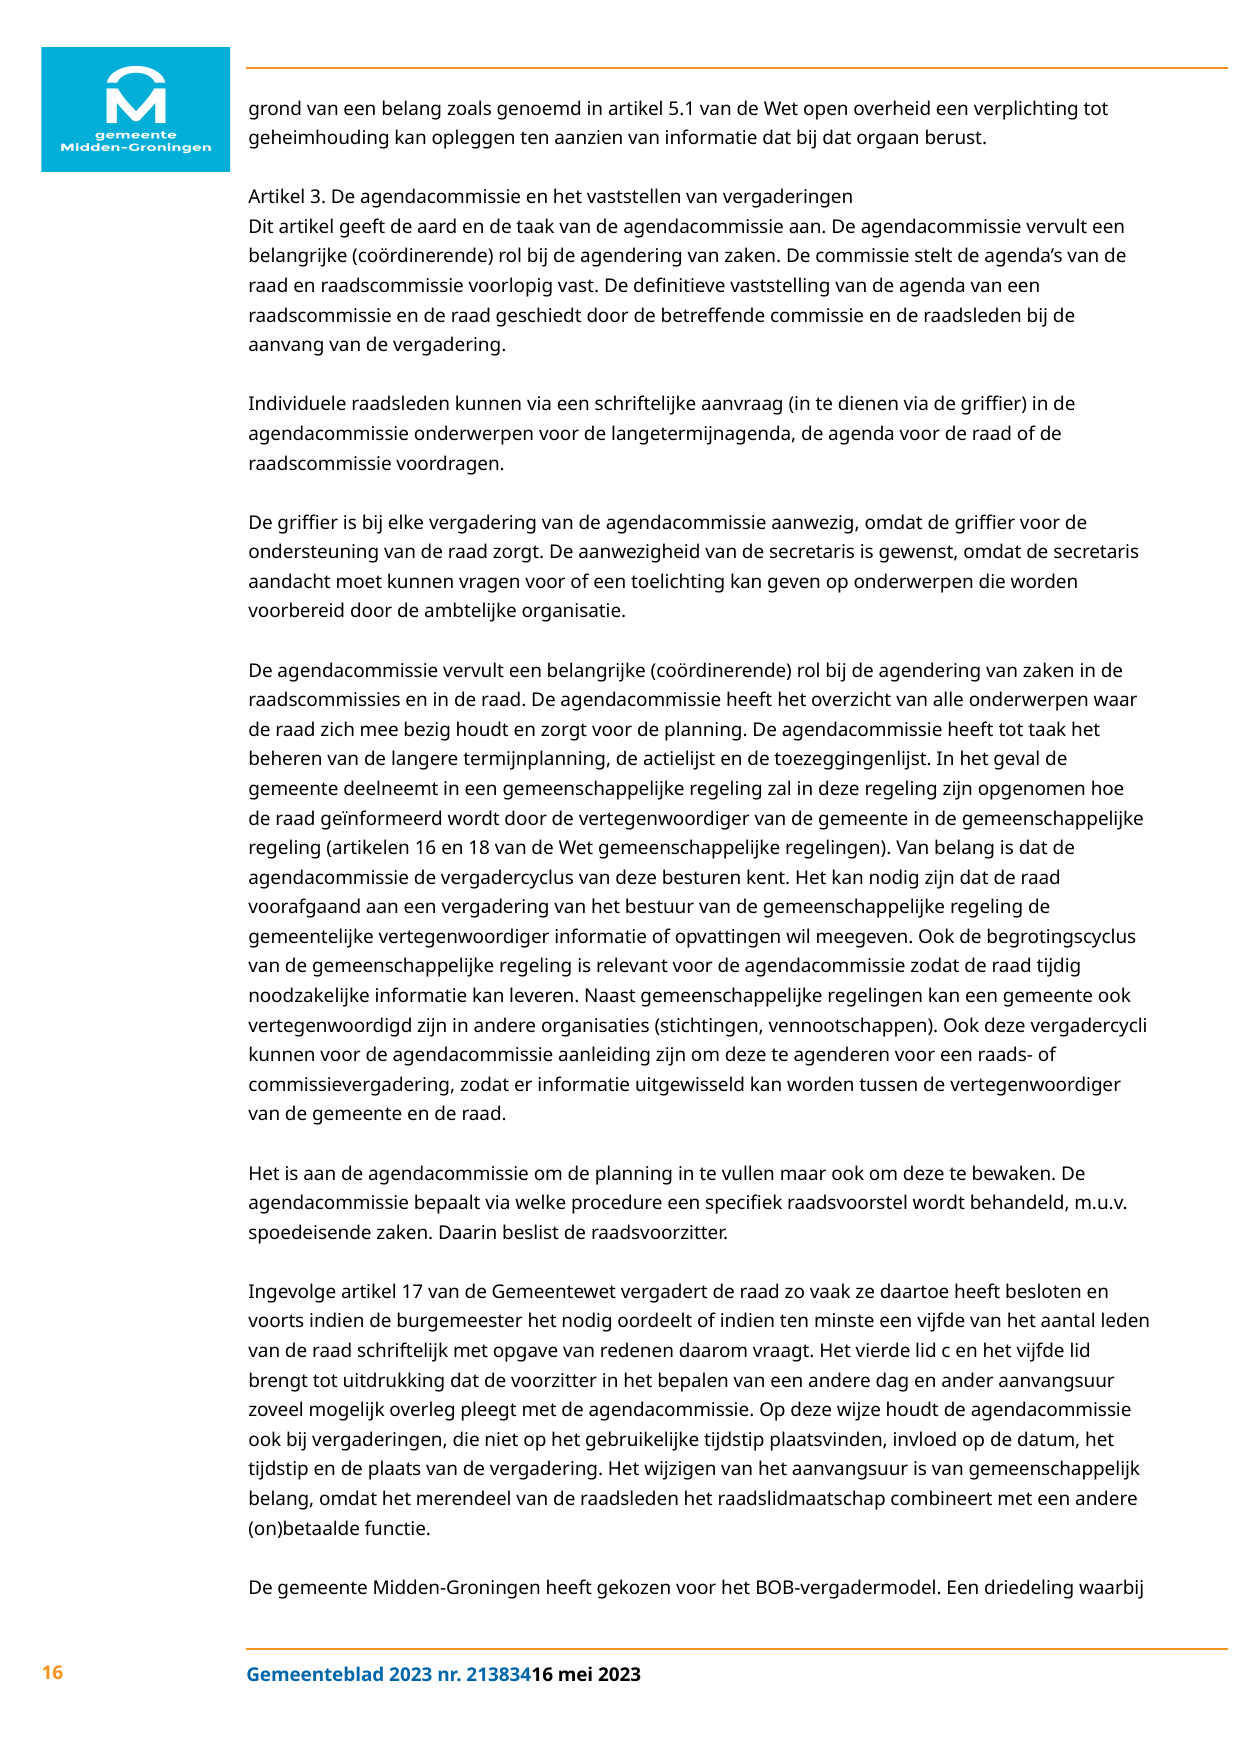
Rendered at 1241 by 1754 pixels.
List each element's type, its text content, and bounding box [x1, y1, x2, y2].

text Het is aan de agendacommissie om de planning in te vullen maar ook om deze te bewaken. De agendacommissie bepaalt via welke procedure een specifiek raadsvoorstel wordt behandeld, m.u.v. spoedeisende zaken. Daarin beslist de raadsvoorzitter. [248, 1160, 1152, 1245]
text De gemeente Midden-Groningen heeft gekozen voor het BOB-vergadermodel. Een driedeling waarbij [248, 1574, 1152, 1600]
picture [108, 66, 164, 82]
text grond van een belang zoals genoemd in artikel 5.1 van de Wet open overheid een verplichting tot geheimhouding kan opleggen ten aanzien van informatie dat bij dat orgaan berust. [248, 95, 1152, 150]
text De agendacommissie vervult een belangrijke (coördinerende) rol bij de agendering van zaken in de raadscommissies en in de raad. De agendacommissie heeft het overzicht van alle onderwerpen waar de raad zich mee bezig houdt en zorgt voor de planning. De agendacommissie heeft tot taak het beheren van de langere termijnplanning, de actielijst en de toezeggingenlijst. In het geval de gemeente deelneemt in een gemeenschappelijke regeling zal in deze regeling zijn opgenomen hoe de raad geïnformeerd wordt door de vertegenwoordiger van de gemeente in de gemeenschappelijke regeling (artikelen 16 en 18 van de Wet gemeenschappelijke regelingen). Van belang is dat de agendacommissie de vergadercyclus van deze besturen kent. Het kan nodig zijn dat de raad voorafgaand aan een vergadering van het bestuur van de gemeenschappelijke regeling de gemeentelijke vertegenwoordiger informatie of opvattingen wil meegeven. Ook de begrotingscyclus van de gemeenschappelijke regeling is relevant voor de agendacommissie zodat de raad tijdig noodzakelijke informatie kan leveren. Naast gemeenschappelijke regelingen kan een gemeente ook vertegenwoordigd zijn in andere organisaties (stichtingen, vennootschappen). Ook deze vergadercycli kunnen voor de agendacommissie aanleiding zijn om deze te agenderen voor een raads- of commissievergadering, zodat er informatie uitgewisseld kan worden tussen de vertegenwoordiger van de gemeente en de raad. [248, 657, 1152, 1126]
picture [184, 146, 190, 153]
picture [107, 89, 165, 122]
text De griffier is bij elke vergadering van de agendacommissie aanwezig, omdat de griffier voor de ondersteuning van de raad zorgt. De aanwezigheid van de secretaris is gewenst, omdat de secretaris aandacht moet kunnen vragen voor of een toelichting kan geven op onderwerpen die worden voorbereid door de ambtelijke organisatie. [248, 509, 1152, 623]
text Ingevolge artikel 17 van de Gemeentewet vergadert de raad zo vaak ze daartoe heeft besloten en voorts indien de burgemeester het nodig oordeelt of indien ten minste een vijfde van het aantal leden van de raad schriftelijk met opgave van redenen daarom vraagt. Het vierde lid c en het vijfde lid brengt tot uitdrukking dat de voorzitter in het bepalen van een andere dag en ander aanvangsuur zoveel mogelijk overleg pleegt met de agendacommissie. Op deze wijze houdt de agendacommissie ook bij vergaderingen, die niet op het gebruikelijke tijdstip plaatsvinden, invloed op de datum, het tijdstip en de plaats van de vergadering. Het wijzigen van het aanvangsuur is van gemeenschappelijk belang, omdat het merendeel van de raadsleden het raadslidmaatschap combineert met een andere (on)betaalde functie. [248, 1278, 1152, 1541]
text Dit artikel geeft de aard en de taak van de agendacommissie aan. De agendacommissie vervult een belangrijke (coördinerende) rol bij de agendering van zaken. De commissie stelt de agenda’s van de raad en raadscommissie voorlopig vast. De definitieve vaststelling van de agenda van een raadscommissie en de raad geschiedt door de betreffende commissie en de raadsleden bij de aanvang van de vergadering. [248, 213, 1152, 357]
text Artikel 3. De agendacommissie en het vaststellen van vergaderingen [248, 183, 1152, 209]
text Individuele raadsleden kunnen via een schriftelijke aanvraag (in te dienen via de griffier) in de agendacommissie onderwerpen voor de langetermijnagenda, de agenda voor de raad of de raadscommissie voordragen. [248, 391, 1152, 476]
